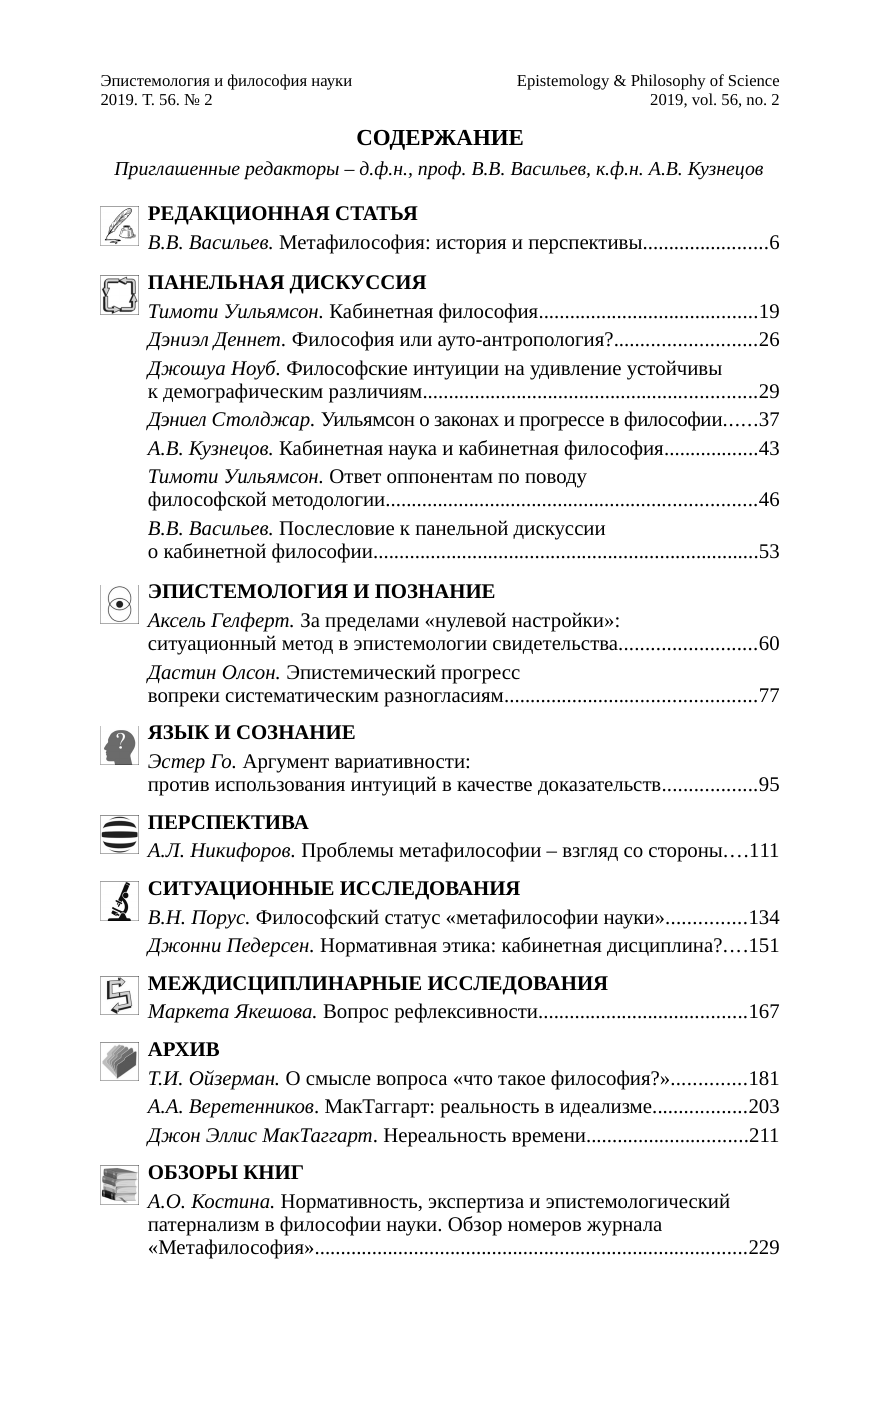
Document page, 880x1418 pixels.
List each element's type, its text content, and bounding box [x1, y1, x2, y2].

subtitle Содержание [100, 126, 779, 151]
text Джонни Педерсен. Нормативная этика: кабинетная дисциплина? 151 [148, 934, 779, 957]
text В.В. Васильев. Послесловие к панельной дискуссии о кабинетной философии 53 [148, 517, 779, 563]
text В.Н. Порус. Философский статус «метафилософии науки» 134 [148, 906, 779, 929]
picture [100, 976, 139, 1015]
text Джон Эллис МакТаггарт. Нереальность времени 211 [148, 1123, 779, 1147]
text Джошуа Ноуб. Философские интуиции на удивление устойчивы к демографическим различиям 29 [148, 357, 779, 403]
text Архив [148, 1038, 779, 1061]
text А.А. Веретенников. МакТаггарт: реальность в идеализме. 203 [148, 1095, 779, 1118]
text Язык и сознание [148, 722, 779, 744]
text А.В. Кузнецов. Кабинетная наука и кабинетная философия 43 [148, 437, 779, 460]
text Эпистемология и познание [148, 581, 779, 603]
text Дэниэл Деннет. Философия или ауто-антропология? 26 [148, 328, 779, 352]
text Междисциплинарные исследования [148, 972, 779, 994]
text Дэниел Столджар. Уильямсон о законах и прогрессе в философии 37 [148, 408, 779, 432]
text Редакционная статья [148, 202, 779, 225]
picture [100, 585, 139, 624]
picture [100, 881, 139, 921]
text Т.И. Ойзерман. О смысле вопроса «что такое философия?» 181 [148, 1067, 779, 1090]
picture [100, 275, 139, 315]
text Обзоры книг [148, 1161, 779, 1184]
text Тимоти Уильямсон. Ответ оппонентам по поводу философской методологии 46 [148, 465, 779, 512]
text Маркета Якешова. Вопрос рефлексивности 167 [148, 1000, 779, 1023]
picture [100, 815, 139, 854]
picture [100, 1042, 139, 1081]
text Эстер Го. Аргумент вариативности: против использования интуиций в качестве доказательств 95 [148, 750, 779, 796]
text Приглашенные редакторы – д.ф.н., проф. В.В. Васильев, к.ф.н. А.В. Кузнецов [100, 157, 779, 179]
text А.О. Костина. Нормативность, экспертиза и эпистемологический патернализм в философии науки. Обзор номеров журнала «Метафилософия» 229 [148, 1190, 779, 1259]
picture [100, 726, 139, 765]
text В.В. Васильев. Метафилософия: история и перспективы 6 [148, 231, 779, 254]
text Тимоти Уильямсон. Кабинетная философия 19 [148, 300, 779, 323]
text Аксель Гелферт. За пределами «нулевой настройки»: ситуационный метод в эпистемологии свидетельства 60 [148, 609, 779, 655]
picture [100, 1165, 139, 1205]
text А.Л. Никифоров. Проблемы метафилософии – взгляд со стороны 111 [148, 839, 779, 863]
picture [100, 206, 139, 246]
text Ситуационные исследования [148, 877, 779, 900]
text Панельная дискуссия [148, 272, 779, 294]
text Дастин Олсон. Эпистемический прогресс вопреки систематическим разногласиям 77 [148, 661, 779, 707]
text Перспектива [148, 811, 779, 833]
